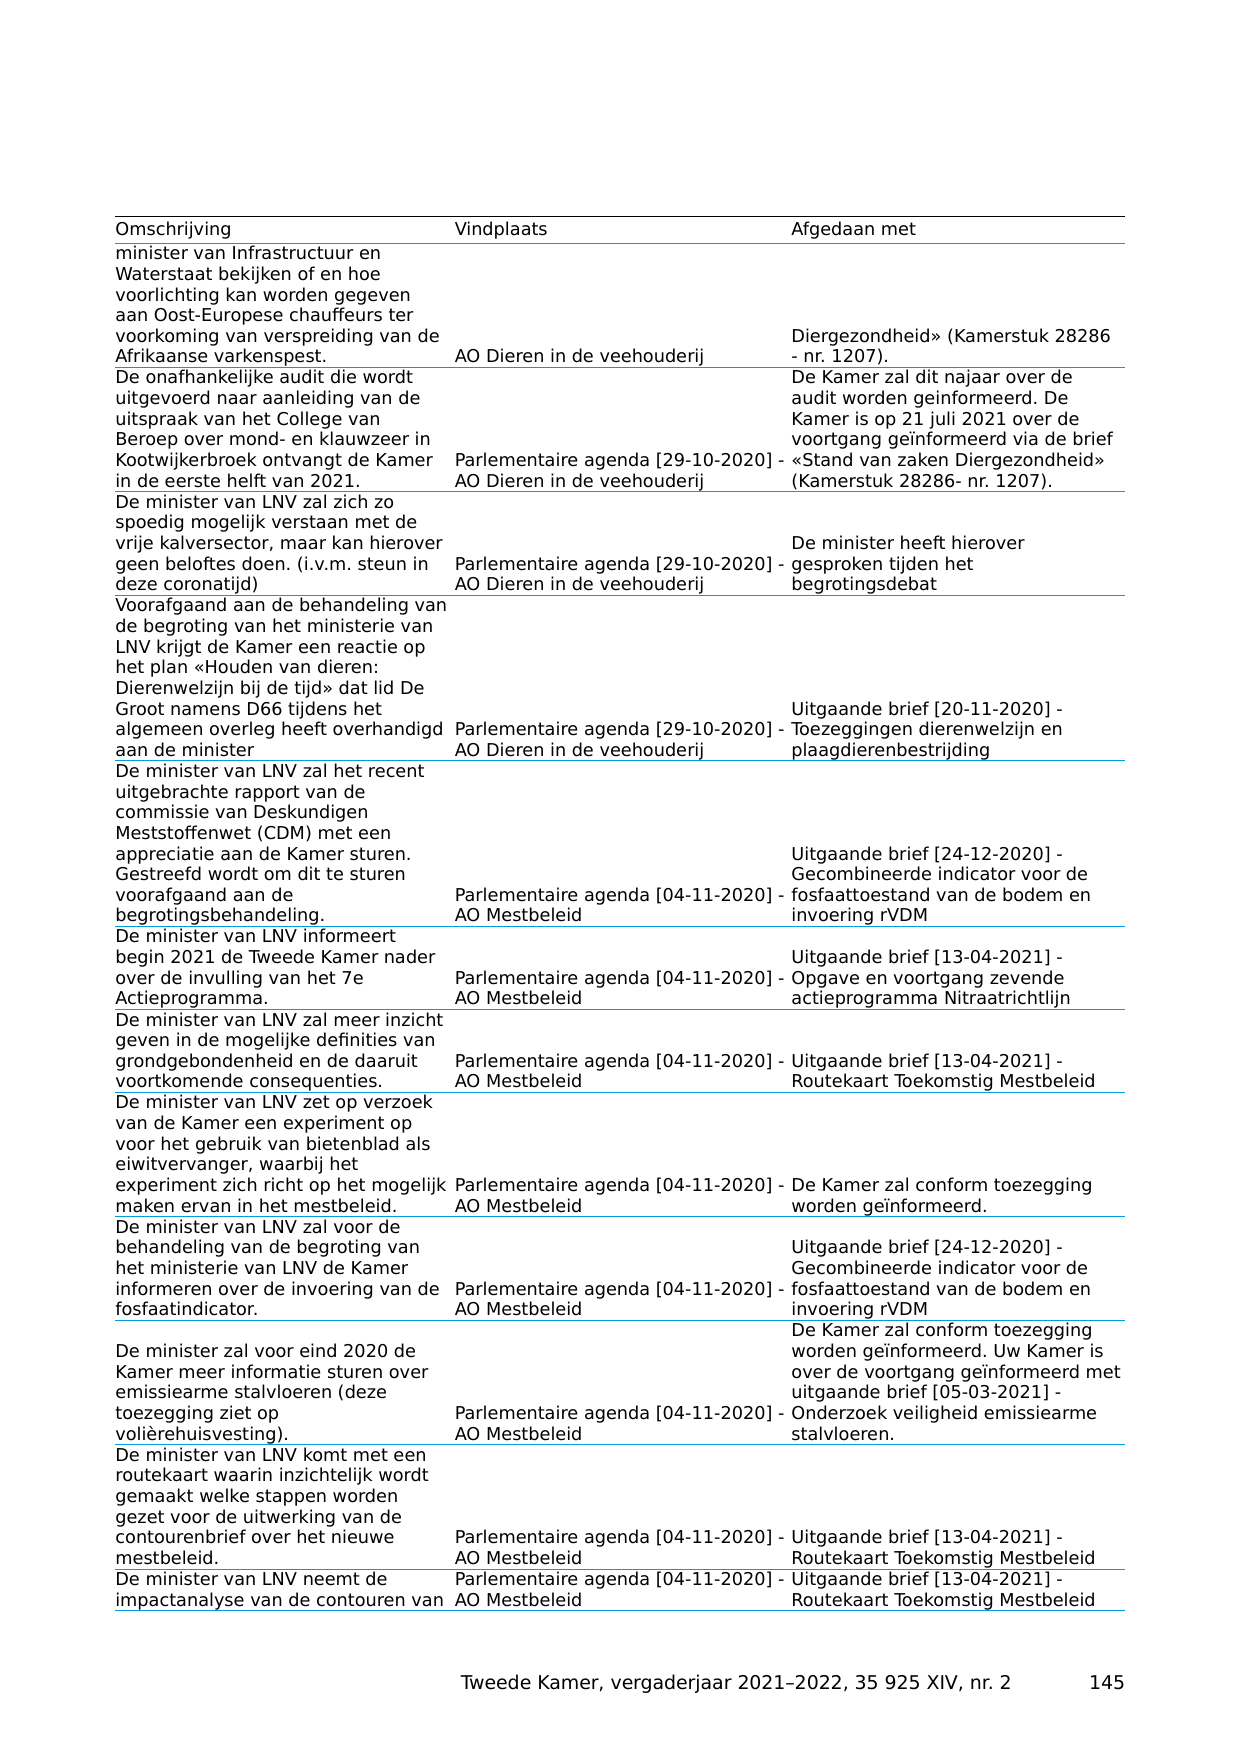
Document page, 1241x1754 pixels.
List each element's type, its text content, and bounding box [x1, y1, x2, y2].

table_cell - AO Dieren in de veehouderij [452, 244, 788, 367]
table_cell Omschrijving [115, 217, 452, 243]
table_cell De Kamer zal conform toezegging worden geïnformeerd. Uw Kamer is over de voortgang geïnformeerd met uitgaande brief [05-03-2021] - Onderzoek veiligheid emissiearme stalvloeren. [788, 1321, 1125, 1444]
table_cell Uitgaande brief [13-04-2021] - Routekaart Toekomstig Mestbeleid [788, 1445, 1125, 1568]
table_cell De Kamer zal dit najaar over de audit worden geinformeerd. De Kamer is op 21 juli 2021 over de voortgang geïnformeerd via de brief «Stand van zaken Diergezondheid» (Kamerstuk 28286- nr. 1207). [788, 368, 1125, 491]
table_cell De minister van LNV neemt de impactanalyse van de contouren van [115, 1570, 452, 1610]
table_header Toezeggingen Minister van Landbouw, Natuur en Voedselkwaliteit aan Tweede Kamer [115, 191, 1125, 216]
table_cell Parlementaire agenda [04-11-2020] - AO Mestbeleid [452, 761, 788, 926]
table_cell Diergezondheid» (Kamerstuk 28286 - nr. 1207). [788, 244, 1125, 367]
table_cell Uitgaande brief [24-12-2020] - Gecombineerde indicator voor de fosfaattoestand van de bodem en invoering rVDM [788, 761, 1125, 926]
table_cell De Kamer zal conform toezegging worden geïnformeerd. [788, 1093, 1125, 1216]
table_cell De onafhankelijke audit die wordt uitgevoerd naar aanleiding van de uitspraak van het College van Beroep over mond- en klauwzeer in Kootwijkerbroek ontvangt de Kamer in de eerste helft van 2021. [115, 368, 452, 491]
table_cell De minister van LNV zal het recent uitgebrachte rapport van de commissie van Deskundigen Meststoffenwet (CDM) met een appreciatie aan de Kamer sturen. Gestreefd wordt om dit te sturen voorafgaand aan de begrotingsbehandeling. [115, 761, 452, 926]
table_cell Uitgaande brief [13-04-2021] - Opgave en voortgang zevende actieprogramma Nitraatrichtlijn [788, 927, 1125, 1009]
table_cell Voorafgaand aan de behandeling van de begroting van het ministerie van LNV krijgt de Kamer een reactie op het plan «Houden van dieren: Dierenwelzijn bij de tijd» dat lid De Groot namens D66 tijdens het algemeen overleg heeft overhandigd aan de minister [115, 596, 452, 760]
table_cell Parlementaire agenda [04-11-2020] - AO Mestbeleid [452, 1570, 788, 1610]
table_cell Parlementaire agenda [04-11-2020] - AO Mestbeleid [452, 927, 788, 1009]
table_cell De minister heeft hierover gesproken tijden het begrotingsdebat [788, 492, 1125, 595]
table_cell De minister zal voor eind 2020 de Kamer meer informatie sturen over emissiearme stalvloeren (deze toezegging ziet op volièrehuisvesting). [115, 1321, 452, 1444]
table_cell Uitgaande brief [13-04-2021] - Routekaart Toekomstig Mestbeleid [788, 1570, 1125, 1610]
table_cell Uitgaande brief [20-11-2020] - Toezeggingen dierenwelzijn en plaagdierenbestrijding [788, 596, 1125, 760]
table_cell De minister van LNV komt met een routekaart waarin inzichtelijk wordt gemaakt welke stappen worden gezet voor de uitwerking van de contourenbrief over het nieuwe mestbeleid. [115, 1445, 452, 1568]
table_cell minister van Infrastructuur en Waterstaat bekijken of en hoe voorlichting kan worden gegeven aan Oost-Europese chauffeurs ter voorkoming van verspreiding van de Afrikaanse varkenspest. [115, 244, 452, 367]
table_cell Afgedaan met [788, 217, 1125, 243]
table_cell Uitgaande brief [13-04-2021] - Routekaart Toekomstig Mestbeleid [788, 1010, 1125, 1092]
table_cell De minister van LNV informeert begin 2021 de Tweede Kamer nader over de invulling van het 7e Actieprogramma. [115, 927, 452, 1009]
table_cell Parlementaire agenda [04-11-2020] - AO Mestbeleid [452, 1010, 788, 1092]
table_cell Parlementaire agenda [04-11-2020] - AO Mestbeleid [452, 1217, 788, 1320]
table_cell Parlementaire agenda [04-11-2020] - AO Mestbeleid [452, 1093, 788, 1216]
table_cell Parlementaire agenda [04-11-2020] - AO Mestbeleid [452, 1445, 788, 1568]
table_cell Parlementaire agenda [29-10-2020] - AO Dieren in de veehouderij [452, 368, 788, 491]
table_cell Uitgaande brief [24-12-2020] - Gecombineerde indicator voor de fosfaattoestand van de bodem en invoering rVDM [788, 1217, 1125, 1320]
table_cell Parlementaire agenda [04-11-2020] - AO Mestbeleid [452, 1321, 788, 1444]
table_cell Parlementaire agenda [29-10-2020] - AO Dieren in de veehouderij [452, 596, 788, 760]
table_cell Parlementaire agenda [29-10-2020] - AO Dieren in de veehouderij [452, 492, 788, 595]
table_cell Vindplaats [452, 217, 788, 243]
table_cell De minister van LNV zet op verzoek van de Kamer een experiment op voor het gebruik van bietenblad als eiwitvervanger, waarbij het experiment zich richt op het mogelijk maken ervan in het mestbeleid. [115, 1093, 452, 1216]
table_cell De minister van LNV zal zich zo spoedig mogelijk verstaan met de vrije kalversector, maar kan hierover geen beloftes doen. (i.v.m. steun in deze coronatijd) [115, 492, 452, 595]
table_cell De minister van LNV zal voor de behandeling van de begroting van het ministerie van LNV de Kamer informeren over de invoering van de fosfaatindicator. [115, 1217, 452, 1320]
table_cell De minister van LNV zal meer inzicht geven in de mogelijke definities van grondgebondenheid en de daaruit voortkomende consequenties. [115, 1010, 452, 1092]
